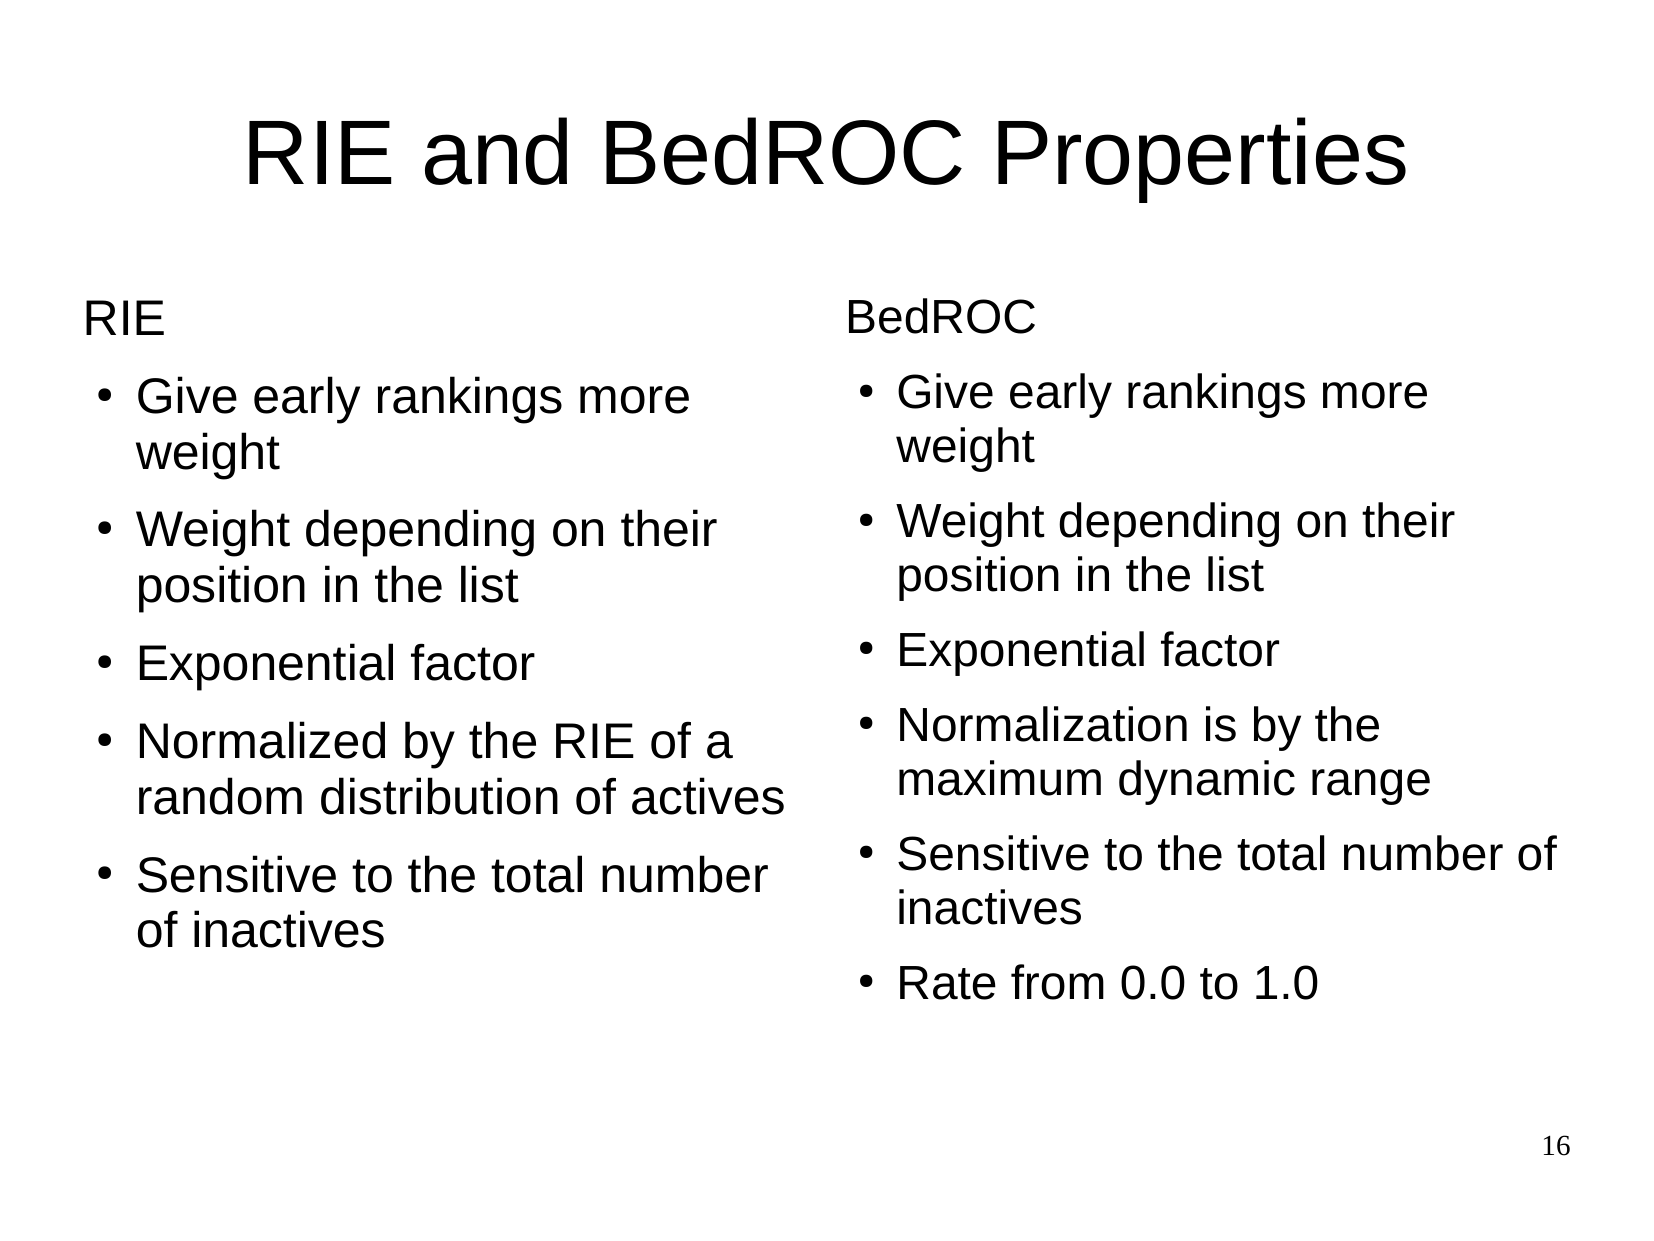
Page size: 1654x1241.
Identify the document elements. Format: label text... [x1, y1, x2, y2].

list RIE Give early rankings more weight Weight depending on their position in the list Exponential factor Normalized by the RIE of a random distribution of actives Sensitive to the total number of inactives [82, 290, 809, 969]
list BedROC Give early rankings more weight Weight depending on their position in the list Exponential factor Normalization is by the maximum dynamic range Sensitive to the total number of inactives Rate from 0.0 to 1.0 [845, 290, 1572, 1016]
title RIE and BedROC Properties [82, 49, 1571, 257]
